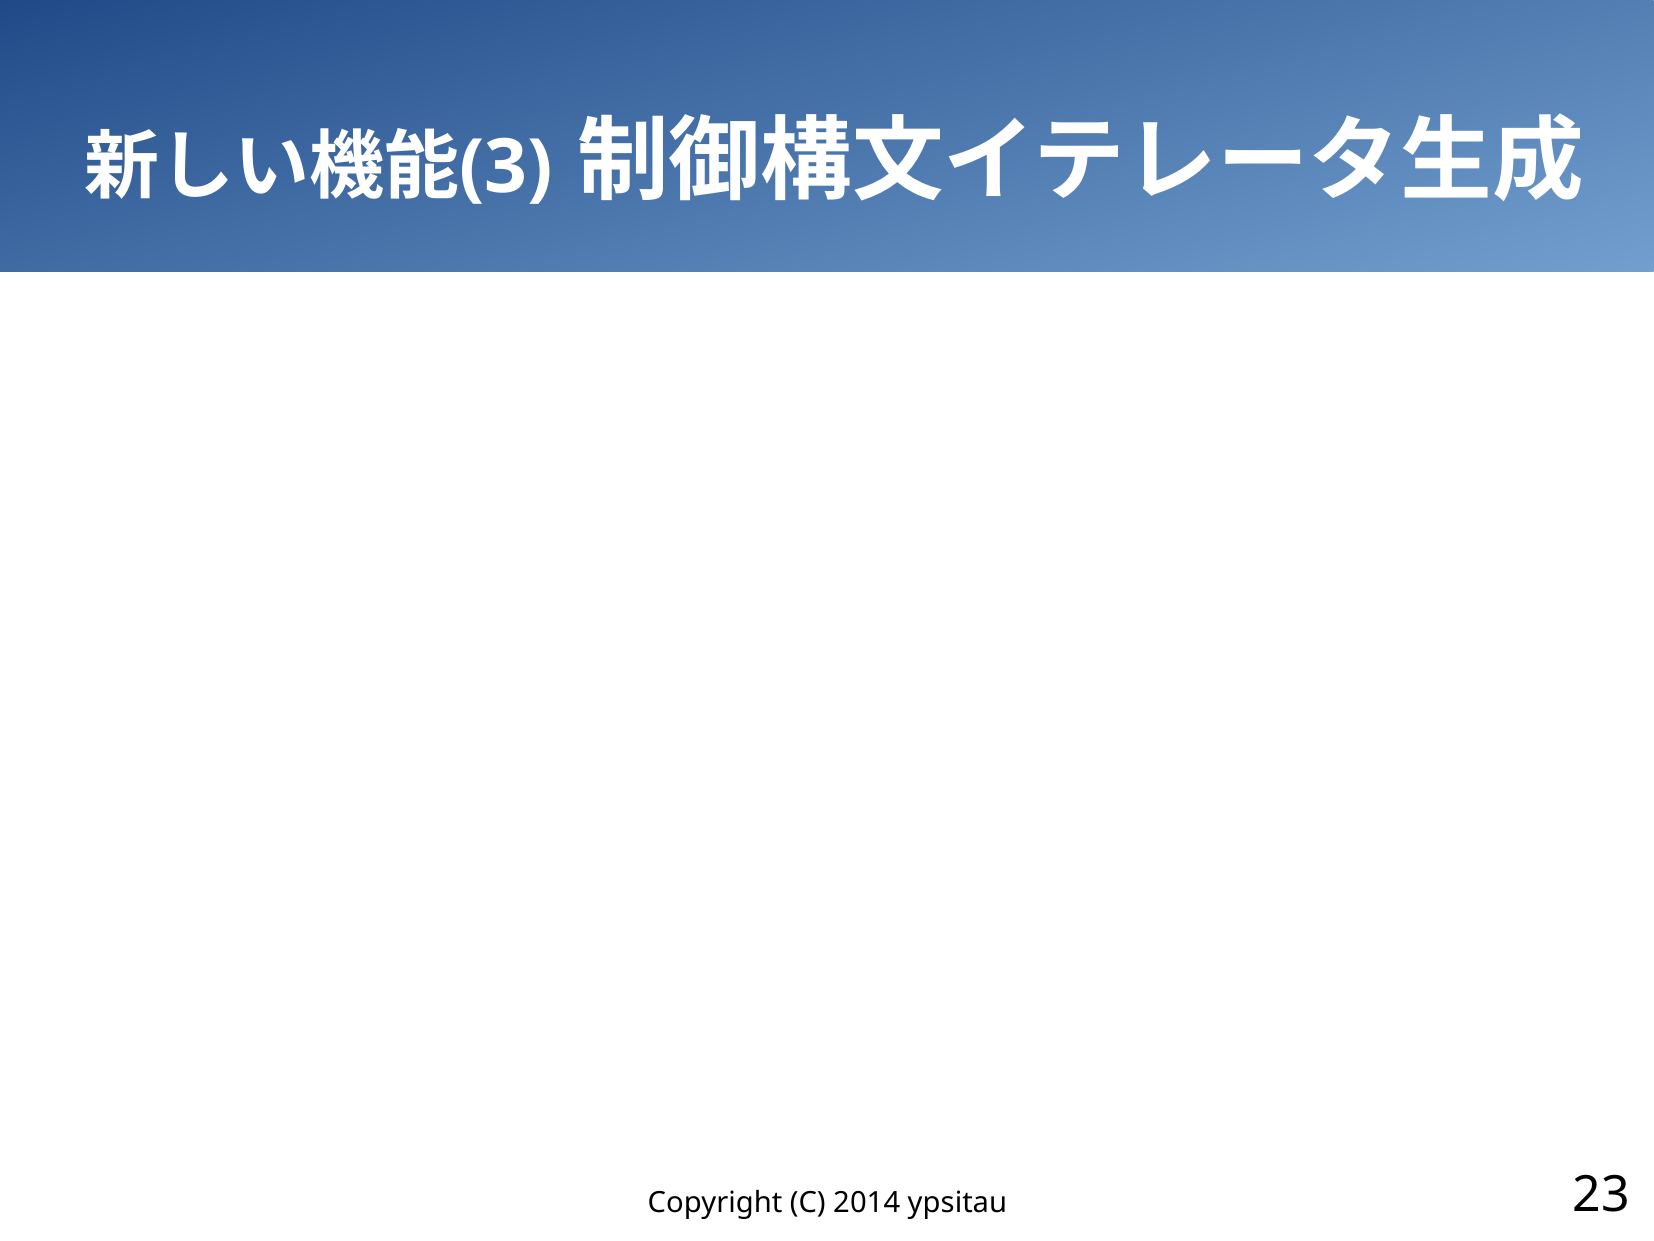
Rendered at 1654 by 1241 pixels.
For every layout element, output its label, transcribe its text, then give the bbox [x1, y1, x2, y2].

title 新しい機能(3) 制御構文イテレータ生成 [66, 49, 1603, 257]
